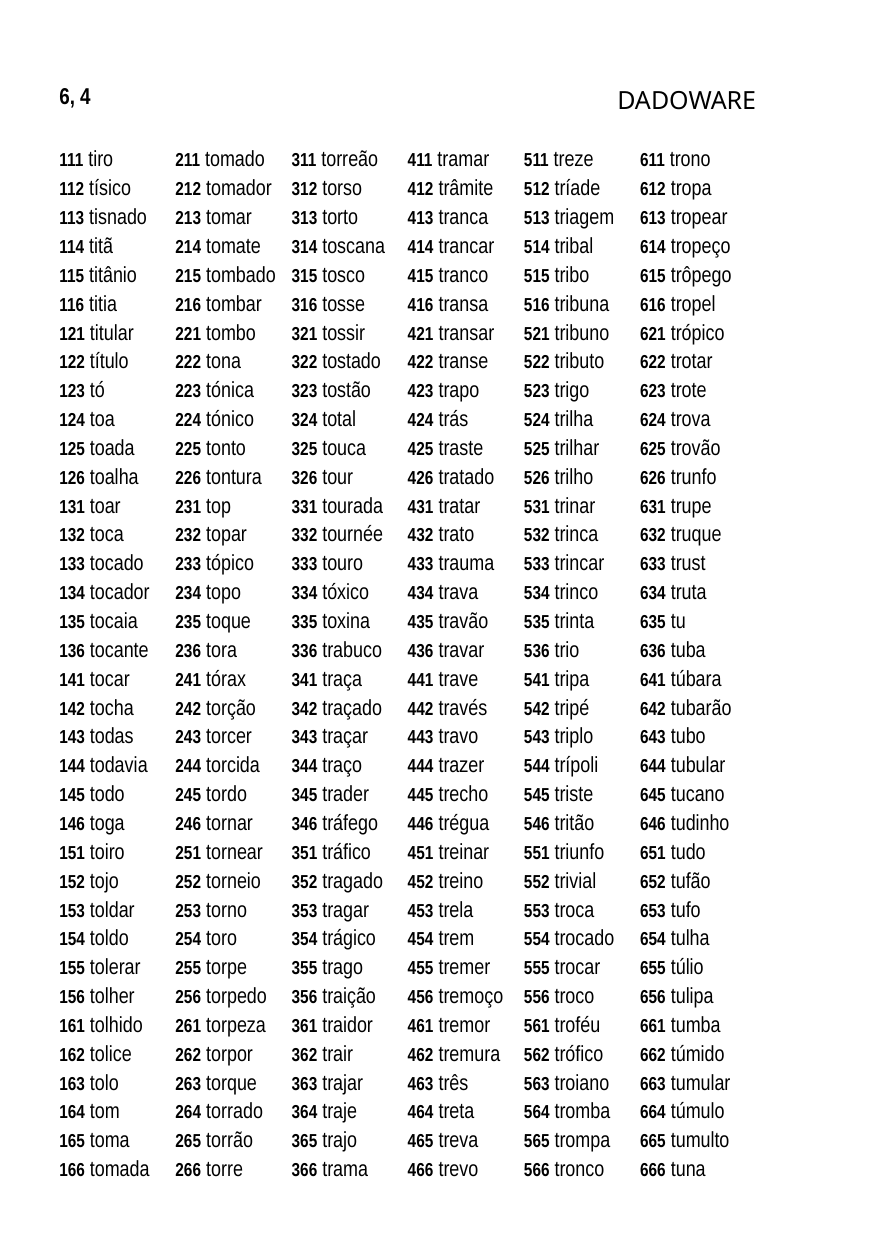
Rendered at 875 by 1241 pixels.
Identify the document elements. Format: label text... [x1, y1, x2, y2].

text 142 tocha [59, 694, 175, 719]
text 463 três [407, 1069, 524, 1095]
text 222 tona [175, 348, 291, 373]
text 252 torneio [175, 868, 291, 893]
text 162 tolice [59, 1041, 175, 1066]
text 616 tropel [640, 291, 756, 316]
text 652 tufão [640, 868, 756, 893]
text 423 trapo [407, 377, 524, 402]
text 664 túmulo [640, 1098, 756, 1123]
text 224 tónico [175, 406, 291, 431]
text 251 tornear [175, 839, 291, 864]
text 556 troco [524, 983, 640, 1008]
text 643 tubo [640, 723, 756, 748]
text 136 tocante [59, 637, 175, 662]
text 432 trato [407, 521, 524, 546]
text 654 tulha [640, 925, 756, 950]
text 312 torso [291, 175, 407, 200]
text 535 trinta [524, 608, 640, 633]
text 632 truque [640, 521, 756, 546]
text 651 tudo [640, 839, 756, 864]
text 333 touro [291, 550, 407, 575]
text 261 torpeza [175, 1012, 291, 1037]
text 264 torrado [175, 1098, 291, 1123]
text 346 tráfego [291, 810, 407, 835]
text 322 tostado [291, 348, 407, 373]
text 524 trilha [524, 406, 640, 431]
text 324 total [291, 406, 407, 431]
text 551 triunfo [524, 839, 640, 864]
text 521 tribuno [524, 319, 640, 344]
text 353 tragar [291, 896, 407, 922]
text 112 tísico [59, 175, 175, 200]
text 141 tocar [59, 666, 175, 691]
text 121 titular [59, 319, 175, 344]
text 151 toiro [59, 839, 175, 864]
text 214 tomate [175, 233, 291, 258]
text 451 treinar [407, 839, 524, 864]
text 515 tribo [524, 262, 640, 287]
text 436 travar [407, 637, 524, 662]
text 424 trás [407, 406, 524, 431]
text 433 trauma [407, 550, 524, 575]
text 164 tom [59, 1098, 175, 1123]
text 131 toar [59, 492, 175, 518]
text 146 toga [59, 810, 175, 835]
text 531 trinar [524, 492, 640, 518]
text 256 torpedo [175, 983, 291, 1008]
text 511 treze [524, 146, 640, 171]
text 352 tragado [291, 868, 407, 893]
text 631 trupe [640, 492, 756, 518]
text 634 truta [640, 579, 756, 604]
text 321 tossir [291, 319, 407, 344]
text 364 traje [291, 1098, 407, 1123]
text 553 troca [524, 896, 640, 922]
text 265 torrão [175, 1127, 291, 1152]
text 665 tumulto [640, 1127, 756, 1152]
text 552 trivial [524, 868, 640, 893]
text 614 tropeço [640, 233, 756, 258]
text 366 trama [291, 1156, 407, 1181]
text 233 tópico [175, 550, 291, 575]
text 644 tubular [640, 752, 756, 777]
text 542 tripé [524, 694, 640, 719]
text 134 tocador [59, 579, 175, 604]
text 465 treva [407, 1127, 524, 1152]
text 455 tremer [407, 954, 524, 979]
text 115 titânio [59, 262, 175, 287]
text 561 troféu [524, 1012, 640, 1037]
text 6, 4 [59, 83, 177, 109]
text 362 trair [291, 1041, 407, 1066]
text 125 toada [59, 435, 175, 460]
text 462 tremura [407, 1041, 524, 1066]
text 341 traça [291, 666, 407, 691]
text 466 trevo [407, 1156, 524, 1181]
text 526 trilho [524, 464, 640, 489]
text 124 toa [59, 406, 175, 431]
text 225 tonto [175, 435, 291, 460]
text 641 túbara [640, 666, 756, 691]
text 636 tuba [640, 637, 756, 662]
text 232 topar [175, 521, 291, 546]
text 441 trave [407, 666, 524, 691]
text 326 tour [291, 464, 407, 489]
text 244 torcida [175, 752, 291, 777]
text 156 tolher [59, 983, 175, 1008]
text 534 trinco [524, 579, 640, 604]
text 331 tourada [291, 492, 407, 518]
text 246 tornar [175, 810, 291, 835]
text 456 tremoço [407, 983, 524, 1008]
text 522 tributo [524, 348, 640, 373]
text 662 túmido [640, 1041, 756, 1066]
text 565 trompa [524, 1127, 640, 1152]
text 656 tulipa [640, 983, 756, 1008]
text 444 trazer [407, 752, 524, 777]
text 223 tónica [175, 377, 291, 402]
text 412 trâmite [407, 175, 524, 200]
text 315 tosco [291, 262, 407, 287]
text 235 toque [175, 608, 291, 633]
text 554 trocado [524, 925, 640, 950]
text 135 tocaia [59, 608, 175, 633]
text 454 trem [407, 925, 524, 950]
text 234 topo [175, 579, 291, 604]
text 345 trader [291, 781, 407, 806]
text 355 trago [291, 954, 407, 979]
text 653 tufo [640, 896, 756, 922]
text 242 torção [175, 694, 291, 719]
text 626 trunfo [640, 464, 756, 489]
text 221 tombo [175, 319, 291, 344]
text 361 traidor [291, 1012, 407, 1037]
text 154 toldo [59, 925, 175, 950]
text 163 tolo [59, 1069, 175, 1095]
text 415 tranco [407, 262, 524, 287]
text 133 tocado [59, 550, 175, 575]
text 646 tudinho [640, 810, 756, 835]
text 332 tournée [291, 521, 407, 546]
text 245 tordo [175, 781, 291, 806]
text 351 tráfico [291, 839, 407, 864]
text 611 trono [640, 146, 756, 171]
text 323 tostão [291, 377, 407, 402]
text 311 torreão [291, 146, 407, 171]
text 426 tratado [407, 464, 524, 489]
text 663 tumular [640, 1069, 756, 1095]
text 336 trabuco [291, 637, 407, 662]
text 226 tontura [175, 464, 291, 489]
text 645 tucano [640, 781, 756, 806]
text 212 tomador [175, 175, 291, 200]
text 335 toxina [291, 608, 407, 633]
text 425 traste [407, 435, 524, 460]
text 666 tuna [640, 1156, 756, 1181]
text 161 tolhido [59, 1012, 175, 1037]
text 655 túlio [640, 954, 756, 979]
text 545 triste [524, 781, 640, 806]
text 262 torpor [175, 1041, 291, 1066]
text 443 travo [407, 723, 524, 748]
text 152 tojo [59, 868, 175, 893]
text 416 transa [407, 291, 524, 316]
text 512 tríade [524, 175, 640, 200]
text 625 trovão [640, 435, 756, 460]
text 143 todas [59, 723, 175, 748]
text 365 trajo [291, 1127, 407, 1152]
text 532 trinca [524, 521, 640, 546]
text 422 transe [407, 348, 524, 373]
text 155 tolerar [59, 954, 175, 979]
text 123 tó [59, 377, 175, 402]
text 334 tóxico [291, 579, 407, 604]
text 536 trio [524, 637, 640, 662]
text 615 trôpego [640, 262, 756, 287]
text 255 torpe [175, 954, 291, 979]
text 563 troiano [524, 1069, 640, 1095]
text 243 torcer [175, 723, 291, 748]
text 621 trópico [640, 319, 756, 344]
text 566 tronco [524, 1156, 640, 1181]
text 126 toalha [59, 464, 175, 489]
text 216 tombar [175, 291, 291, 316]
text 555 trocar [524, 954, 640, 979]
text 464 treta [407, 1098, 524, 1123]
text 325 touca [291, 435, 407, 460]
text 356 traição [291, 983, 407, 1008]
text 165 toma [59, 1127, 175, 1152]
text 363 trajar [291, 1069, 407, 1095]
text 435 travão [407, 608, 524, 633]
text 541 tripa [524, 666, 640, 691]
text 612 tropa [640, 175, 756, 200]
text 153 toldar [59, 896, 175, 922]
text 343 traçar [291, 723, 407, 748]
text 513 triagem [524, 204, 640, 229]
text 661 tumba [640, 1012, 756, 1037]
text 111 tiro [59, 146, 175, 171]
text 564 tromba [524, 1098, 640, 1123]
text 313 torto [291, 204, 407, 229]
text 266 torre [175, 1156, 291, 1181]
text 623 trote [640, 377, 756, 402]
text 411 tramar [407, 146, 524, 171]
text 613 tropear [640, 204, 756, 229]
text 523 trigo [524, 377, 640, 402]
text 215 tombado [175, 262, 291, 287]
text 354 trágico [291, 925, 407, 950]
text 446 trégua [407, 810, 524, 835]
text 132 toca [59, 521, 175, 546]
text 413 tranca [407, 204, 524, 229]
text 316 tosse [291, 291, 407, 316]
text 546 tritão [524, 810, 640, 835]
text 431 tratar [407, 492, 524, 518]
text 514 tribal [524, 233, 640, 258]
text 442 través [407, 694, 524, 719]
text 241 tórax [175, 666, 291, 691]
text 116 titia [59, 291, 175, 316]
text 434 trava [407, 579, 524, 604]
text 461 tremor [407, 1012, 524, 1037]
text 314 toscana [291, 233, 407, 258]
text 414 trancar [407, 233, 524, 258]
text 211 tomado [175, 146, 291, 171]
text 344 traço [291, 752, 407, 777]
text 525 trilhar [524, 435, 640, 460]
text 145 todo [59, 781, 175, 806]
text 642 tubarão [640, 694, 756, 719]
text 421 transar [407, 319, 524, 344]
text 622 trotar [640, 348, 756, 373]
text 624 trova [640, 406, 756, 431]
text 633 trust [640, 550, 756, 575]
text 342 traçado [291, 694, 407, 719]
text 253 torno [175, 896, 291, 922]
text 562 trófico [524, 1041, 640, 1066]
text 533 trincar [524, 550, 640, 575]
text 263 torque [175, 1069, 291, 1095]
text 452 treino [407, 868, 524, 893]
text 635 tu [640, 608, 756, 633]
text 166 tomada [59, 1156, 175, 1181]
text 544 trípoli [524, 752, 640, 777]
text 144 todavia [59, 752, 175, 777]
text 516 tribuna [524, 291, 640, 316]
text 543 triplo [524, 723, 640, 748]
text 113 tisnado [59, 204, 175, 229]
text 213 tomar [175, 204, 291, 229]
text 236 tora [175, 637, 291, 662]
text 122 título [59, 348, 175, 373]
text 231 top [175, 492, 291, 518]
text 254 toro [175, 925, 291, 950]
text 114 titã [59, 233, 175, 258]
text 453 trela [407, 896, 524, 922]
text 445 trecho [407, 781, 524, 806]
